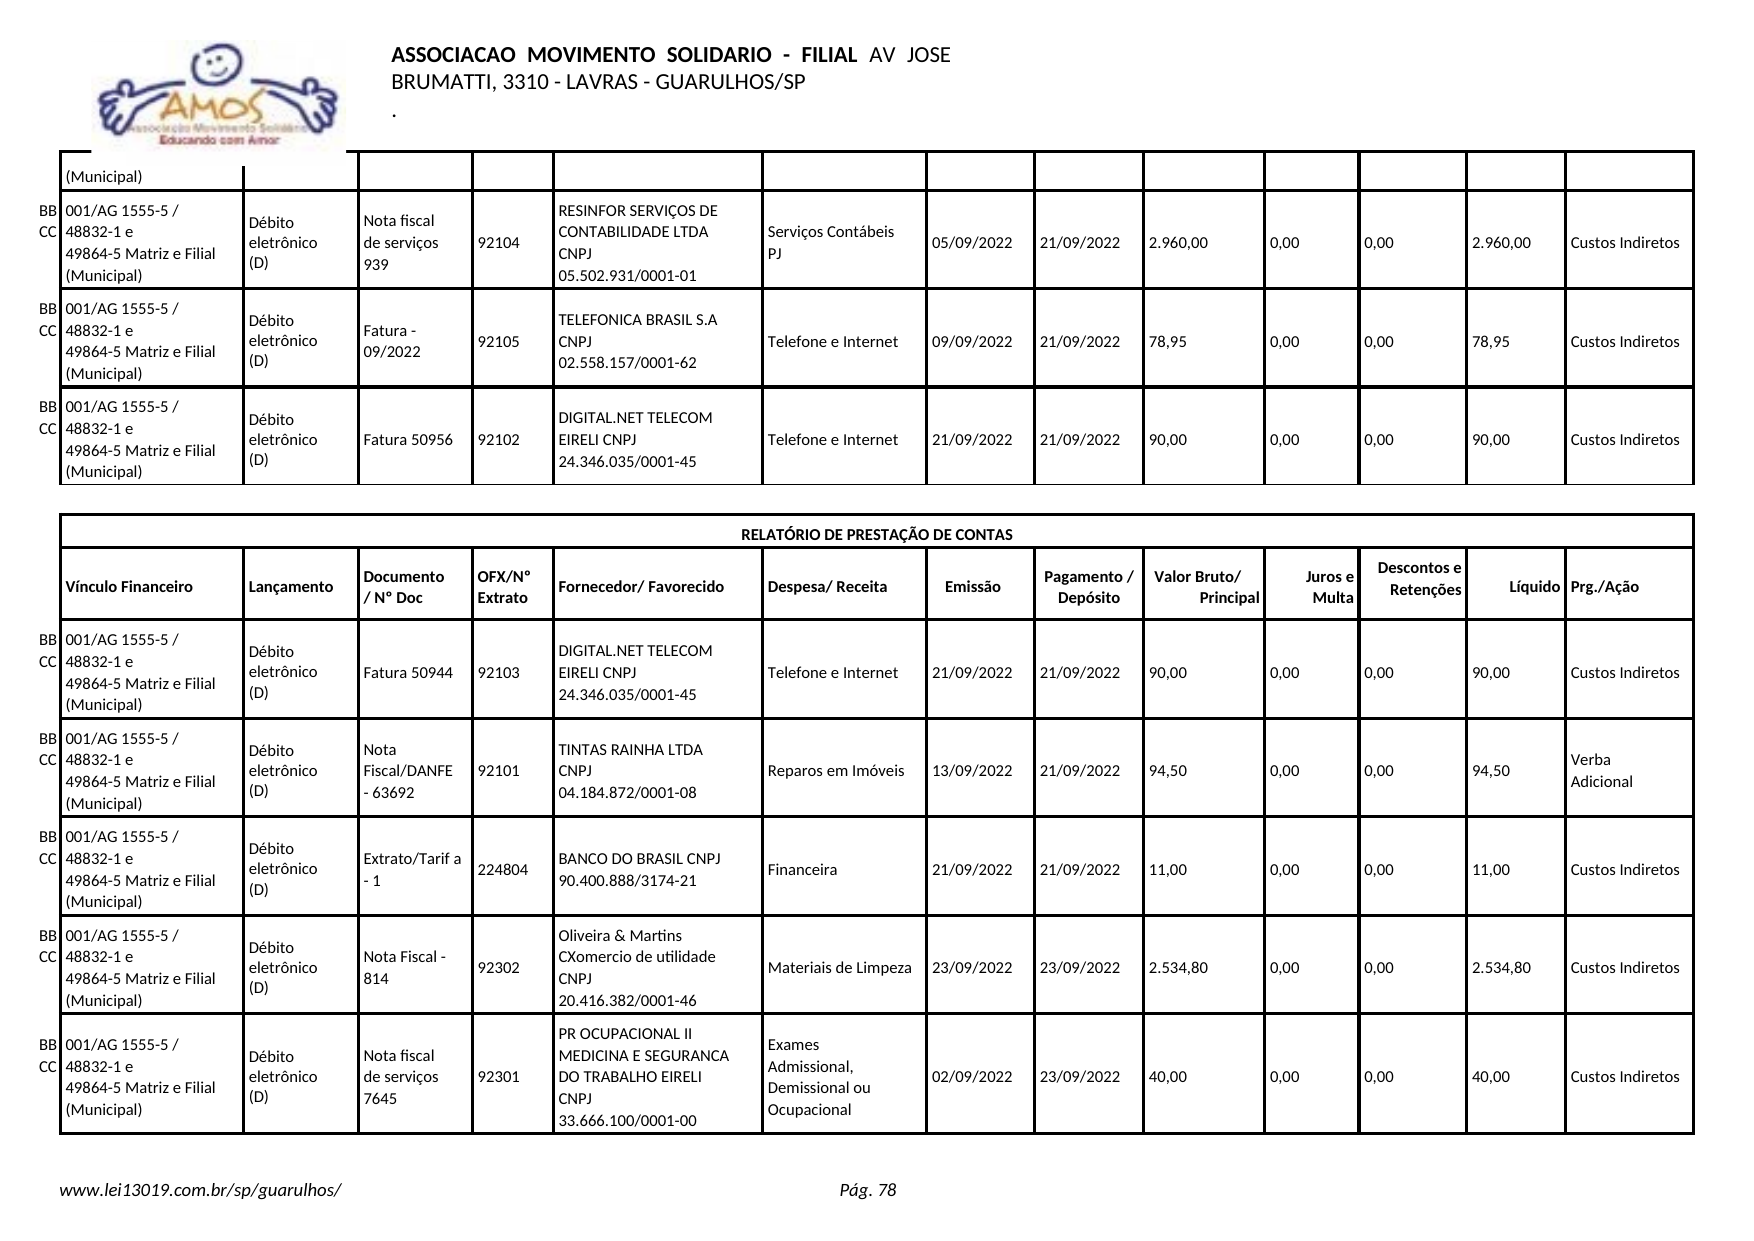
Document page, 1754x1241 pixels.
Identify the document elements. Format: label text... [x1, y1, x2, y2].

table_cell [1145, 153, 1263, 188]
table_cell 92103 [474, 621, 552, 717]
table_cell 21/09/2022 [1036, 720, 1142, 815]
table_cell Pagamento / Depósito [1036, 549, 1142, 618]
table_cell [1468, 153, 1564, 188]
table_cell 0,00 [1266, 917, 1357, 1012]
table_cell 92302 [474, 917, 552, 1012]
table_cell 92104 [474, 192, 552, 287]
table_cell Custos Indiretos [1567, 389, 1692, 484]
table_cell 0,00 [1361, 917, 1465, 1012]
table_cell 40,00 [1468, 1015, 1564, 1132]
table_cell Débito eletrônico (D) [245, 290, 357, 385]
table_cell Débito eletrônico (D) [245, 917, 357, 1012]
table_cell 21/09/2022 [928, 389, 1033, 484]
table_cell 0,00 [1361, 192, 1465, 287]
table_cell 0,00 [1361, 621, 1465, 717]
table_cell TINTAS RAINHA LTDA CNPJ 04.184.872/0001-08 [555, 720, 761, 815]
table_cell 11,00 [1468, 818, 1564, 913]
table_cell Exames Admissional, Demissional ou Ocupacional [764, 1015, 925, 1132]
table_cell 001/AG 1555-5 / 48832-1 e 49864-5 Matriz e Filial (Municipal) [62, 818, 242, 913]
table_cell [555, 153, 761, 188]
table_cell Custos Indiretos [1567, 621, 1692, 717]
table_cell 40,00 [1145, 1015, 1263, 1132]
table_cell 05/09/2022 [928, 192, 1033, 287]
table_cell 09/09/2022 [928, 290, 1033, 385]
table_cell Extrato/Tarif a - 1 [360, 818, 471, 913]
table_cell 02/09/2022 [928, 1015, 1033, 1132]
table_cell 2.534,80 [1145, 917, 1263, 1012]
table_cell 21/09/2022 [928, 818, 1033, 913]
table_cell 001/AG 1555-5 / 48832-1 e 49864-5 Matriz e Filial (Municipal) [62, 1015, 242, 1132]
table_cell DIGITAL.NET TELECOM EIRELI CNPJ 24.346.035/0001-45 [555, 621, 761, 717]
table_cell 94,50 [1145, 720, 1263, 815]
table_cell Valor Bruto/ Principal [1145, 549, 1263, 618]
table_cell Lançamento [245, 549, 357, 618]
table_cell Débito eletrônico (D) [245, 1015, 357, 1132]
table_cell Emissão [928, 549, 1033, 618]
table_cell Custos Indiretos [1567, 1015, 1692, 1132]
table_cell Descontos e Retenções [1361, 549, 1465, 618]
table_cell 90,00 [1145, 389, 1263, 484]
table_cell Débito eletrônico (D) [245, 192, 357, 287]
table_cell RESINFOR SERVIÇOS DE CONTABILIDADE LTDA CNPJ 05.502.931/0001-01 [555, 192, 761, 287]
table_cell Oliveira & Martins CXomercio de utilidade CNPJ 20.416.382/0001-46 [555, 917, 761, 1012]
table_cell Telefone e Internet [764, 290, 925, 385]
table_cell Débito eletrônico (D) [245, 389, 357, 484]
table_cell BANCO DO BRASIL CNPJ 90.400.888/3174-21 [555, 818, 761, 913]
table_cell 92101 [474, 720, 552, 815]
table_cell 2.960,00 [1468, 192, 1564, 287]
table_cell 0,00 [1266, 192, 1357, 287]
table_cell 0,00 [1266, 621, 1357, 717]
table_cell Telefone e Internet [764, 389, 925, 484]
table_cell TELEFONICA BRASIL S.A CNPJ 02.558.157/0001-62 [555, 290, 761, 385]
table_cell Despesa/ Receita [764, 549, 925, 618]
table_cell Telefone e Internet [764, 621, 925, 717]
table_cell 0,00 [1361, 389, 1465, 484]
table_cell 001/AG 1555-5 / 48832-1 e 49864-5 Matriz e Filial (Municipal) [62, 290, 242, 385]
table_cell OFX/Nº Extrato [474, 549, 552, 618]
table_cell 001/AG 1555-5 / 48832-1 e 49864-5 Matriz e Filial (Municipal) [62, 917, 242, 1012]
table_cell Débito eletrônico (D) [245, 621, 357, 717]
table_header RELATÓRIO DE PRESTAÇÃO DE CONTAS [62, 516, 1692, 546]
table_cell 23/09/2022 [1036, 1015, 1142, 1132]
table_cell DIGITAL.NET TELECOM EIRELI CNPJ 24.346.035/0001-45 [555, 389, 761, 484]
table_cell 21/09/2022 [1036, 818, 1142, 913]
table_cell Débito eletrônico (D) [245, 720, 357, 815]
table_cell [764, 153, 925, 188]
table_cell [474, 153, 552, 188]
table_cell Reparos em Imóveis [764, 720, 925, 815]
table_cell 0,00 [1361, 818, 1465, 913]
table_cell 0,00 [1361, 1015, 1465, 1132]
table_cell 23/09/2022 [928, 917, 1033, 1012]
table_cell 21/09/2022 [1036, 290, 1142, 385]
table_cell 21/09/2022 [1036, 192, 1142, 287]
table_cell 2.534,80 [1468, 917, 1564, 1012]
table_cell Nota Fiscal - 814 [360, 917, 471, 1012]
table_cell Nota fiscal de serviços 939 [360, 192, 471, 287]
table_cell 90,00 [1145, 621, 1263, 717]
table_cell 0,00 [1266, 290, 1357, 385]
table_cell Custos Indiretos [1567, 192, 1692, 287]
table_cell Financeira [764, 818, 925, 913]
table_cell 21/09/2022 [1036, 389, 1142, 484]
table_cell 001/AG 1555-5 / 48832-1 e 49864-5 Matriz e Filial (Municipal) [62, 389, 242, 484]
table_cell Serviços Contábeis PJ [764, 192, 925, 287]
table_cell [1036, 153, 1142, 188]
table_cell 21/09/2022 [928, 621, 1033, 717]
table_cell 78,95 [1468, 290, 1564, 385]
table_cell PR OCUPACIONAL II MEDICINA E SEGURANCA DO TRABALHO EIRELI CNPJ 33.666.100/0001-00 [555, 1015, 761, 1132]
table_cell 224804 [474, 818, 552, 913]
table_cell Vínculo Financeiro [62, 549, 242, 618]
table_cell Documento / Nº Doc [360, 549, 471, 618]
table_cell 0,00 [1361, 720, 1465, 815]
table_cell Custos Indiretos [1567, 290, 1692, 385]
table_cell Nota fiscal de serviços 7645 [360, 1015, 471, 1132]
table_cell 90,00 [1468, 389, 1564, 484]
table_cell Líquido [1468, 549, 1564, 618]
table_cell 0,00 [1266, 720, 1357, 815]
table_cell Fatura 50944 [360, 621, 471, 717]
table_cell [928, 153, 1033, 188]
table_cell 94,50 [1468, 720, 1564, 815]
table_cell 001/AG 1555-5 / 48832-1 e 49864-5 Matriz e Filial (Municipal) [62, 192, 242, 287]
table_cell 21/09/2022 [1036, 621, 1142, 717]
table_cell 23/09/2022 [1036, 917, 1142, 1012]
table_cell 0,00 [1266, 389, 1357, 484]
table_cell 92102 [474, 389, 552, 484]
table_cell [1567, 153, 1692, 188]
table_cell 92301 [474, 1015, 552, 1132]
table_cell [1361, 153, 1465, 188]
table_cell Fatura 50956 [360, 389, 471, 484]
table_cell 0,00 [1266, 818, 1357, 913]
table_cell 92105 [474, 290, 552, 385]
table_cell Débito eletrônico (D) [245, 818, 357, 913]
table_cell 0,00 [1361, 290, 1465, 385]
table_cell 90,00 [1468, 621, 1564, 717]
table_cell [1266, 153, 1357, 188]
table_cell 2.960,00 [1145, 192, 1263, 287]
table_cell 001/AG 1555-5 / 48832-1 e 49864-5 Matriz e Filial (Municipal) [62, 720, 242, 815]
table_cell (Municipal) [62, 153, 242, 188]
table_cell Fornecedor/ Favorecido [555, 549, 761, 618]
table_cell 78,95 [1145, 290, 1263, 385]
table_cell Verba Adicional [1567, 720, 1692, 815]
table_cell Nota Fiscal/DANFE - 63692 [360, 720, 471, 815]
table_cell 13/09/2022 [928, 720, 1033, 815]
table_cell 0,00 [1266, 1015, 1357, 1132]
table_cell 001/AG 1555-5 / 48832-1 e 49864-5 Matriz e Filial (Municipal) [62, 621, 242, 717]
table_cell Custos Indiretos [1567, 917, 1692, 1012]
table_cell Custos Indiretos [1567, 818, 1692, 913]
table_cell Fatura - 09/2022 [360, 290, 471, 385]
table_cell [245, 153, 357, 188]
table_cell [360, 153, 471, 188]
table_cell Juros e Multa [1266, 549, 1357, 618]
table_cell 11,00 [1145, 818, 1263, 913]
table_cell Materiais de Limpeza [764, 917, 925, 1012]
table_cell Prg./Ação [1567, 549, 1692, 618]
